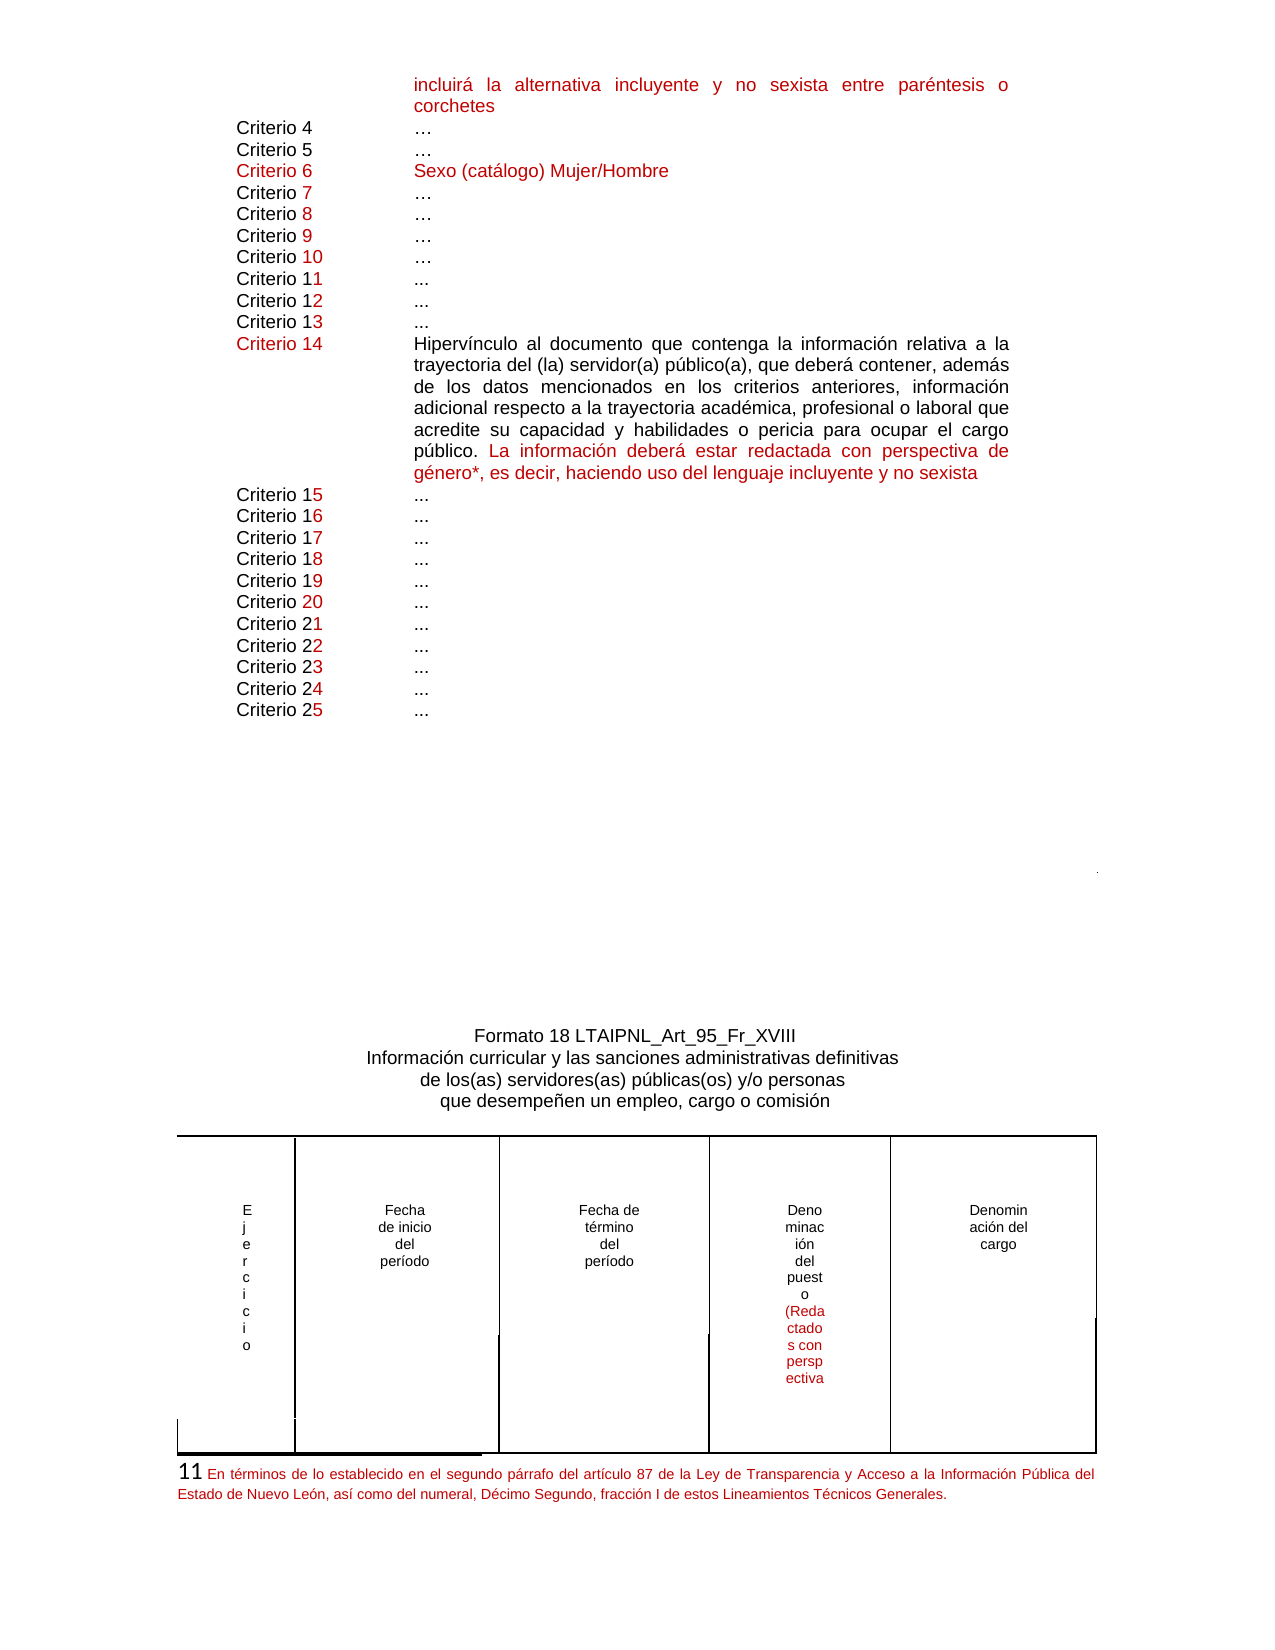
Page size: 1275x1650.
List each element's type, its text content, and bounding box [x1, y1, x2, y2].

text Criterio 22 ... [236, 634, 1009, 656]
table_header Fecha de término del período [500, 1137, 708, 1452]
text Criterio 14 Hipervínculo al documento que contenga la información relativa a la trayectoria del (la) servidor(a) público(a), que deberá contener, además de los datos mencionados en los criterios anteriores, información adicional respecto a la trayectoria académica, profesional o laboral que acredite su capacidad y habilidades o pericia para ocupar el cargo público. La información deberá estar redactada con perspectiva de género*, es decir, haciendo uso del lenguaje incluyente y no sexista [236, 332, 1009, 483]
text En términos de lo establecido en el segundo párrafo del artículo 87 de la Ley de Transparencia y Acceso a la Información Pública del Estado de Nuevo León, así como del numeral, Décimo Segundo, fracción I de estos Lineamientos Técnicos Generales. [177, 1455, 1098, 1502]
text Criterio 9 … [236, 225, 1009, 246]
table_header Ejercicio [178, 1138, 294, 1418]
table_header Fecha de inicio del período [296, 1138, 498, 1452]
text incluirá la alternativa incluyente y no sexista entre paréntesis o corchetes [236, 74, 1009, 117]
text de los(as) servidores(as) públicas(os) y/o personas [177, 1068, 1093, 1090]
text Criterio 11 ... [236, 268, 1009, 289]
text Criterio 18 ... [236, 548, 1009, 570]
text Criterio 4 … [236, 117, 1009, 138]
table_header Denominación del cargo [891, 1137, 1095, 1452]
text Criterio 5 … [236, 138, 1009, 160]
text Criterio 7 … [236, 182, 1009, 203]
text Criterio 12 ... [236, 289, 1009, 311]
text Criterio 21 ... [236, 613, 1009, 634]
text Formato 18 LTAIPNL_Art_95_Fr_XVIII [177, 1025, 1093, 1047]
text Criterio 15 ... [236, 483, 1009, 505]
table_header [710, 1137, 720, 1452]
text que desempeñen un empleo, cargo o comisión [177, 1090, 1093, 1111]
text Criterio 6 Sexo (catálogo) Mujer/Hombre [236, 160, 1009, 182]
text Criterio 19 ... [236, 570, 1009, 591]
text Criterio 8 … [236, 203, 1009, 225]
text Información curricular y las sanciones administrativas definitivas [177, 1047, 1093, 1068]
table_header [178, 1419, 294, 1452]
text Criterio 20 ... [236, 591, 1009, 613]
text Criterio 16 ... [236, 505, 1009, 527]
table_header Denominación del puesto (Redactados con perspectiva [721, 1138, 889, 1451]
text Criterio 13 ... [236, 311, 1009, 332]
text Criterio 17 ... [236, 527, 1009, 548]
text Criterio 25 ... [236, 699, 1009, 721]
text Criterio 10 … [236, 246, 1009, 268]
text Criterio 24 ... [236, 677, 1009, 699]
text Criterio 23 ... [236, 656, 1009, 677]
